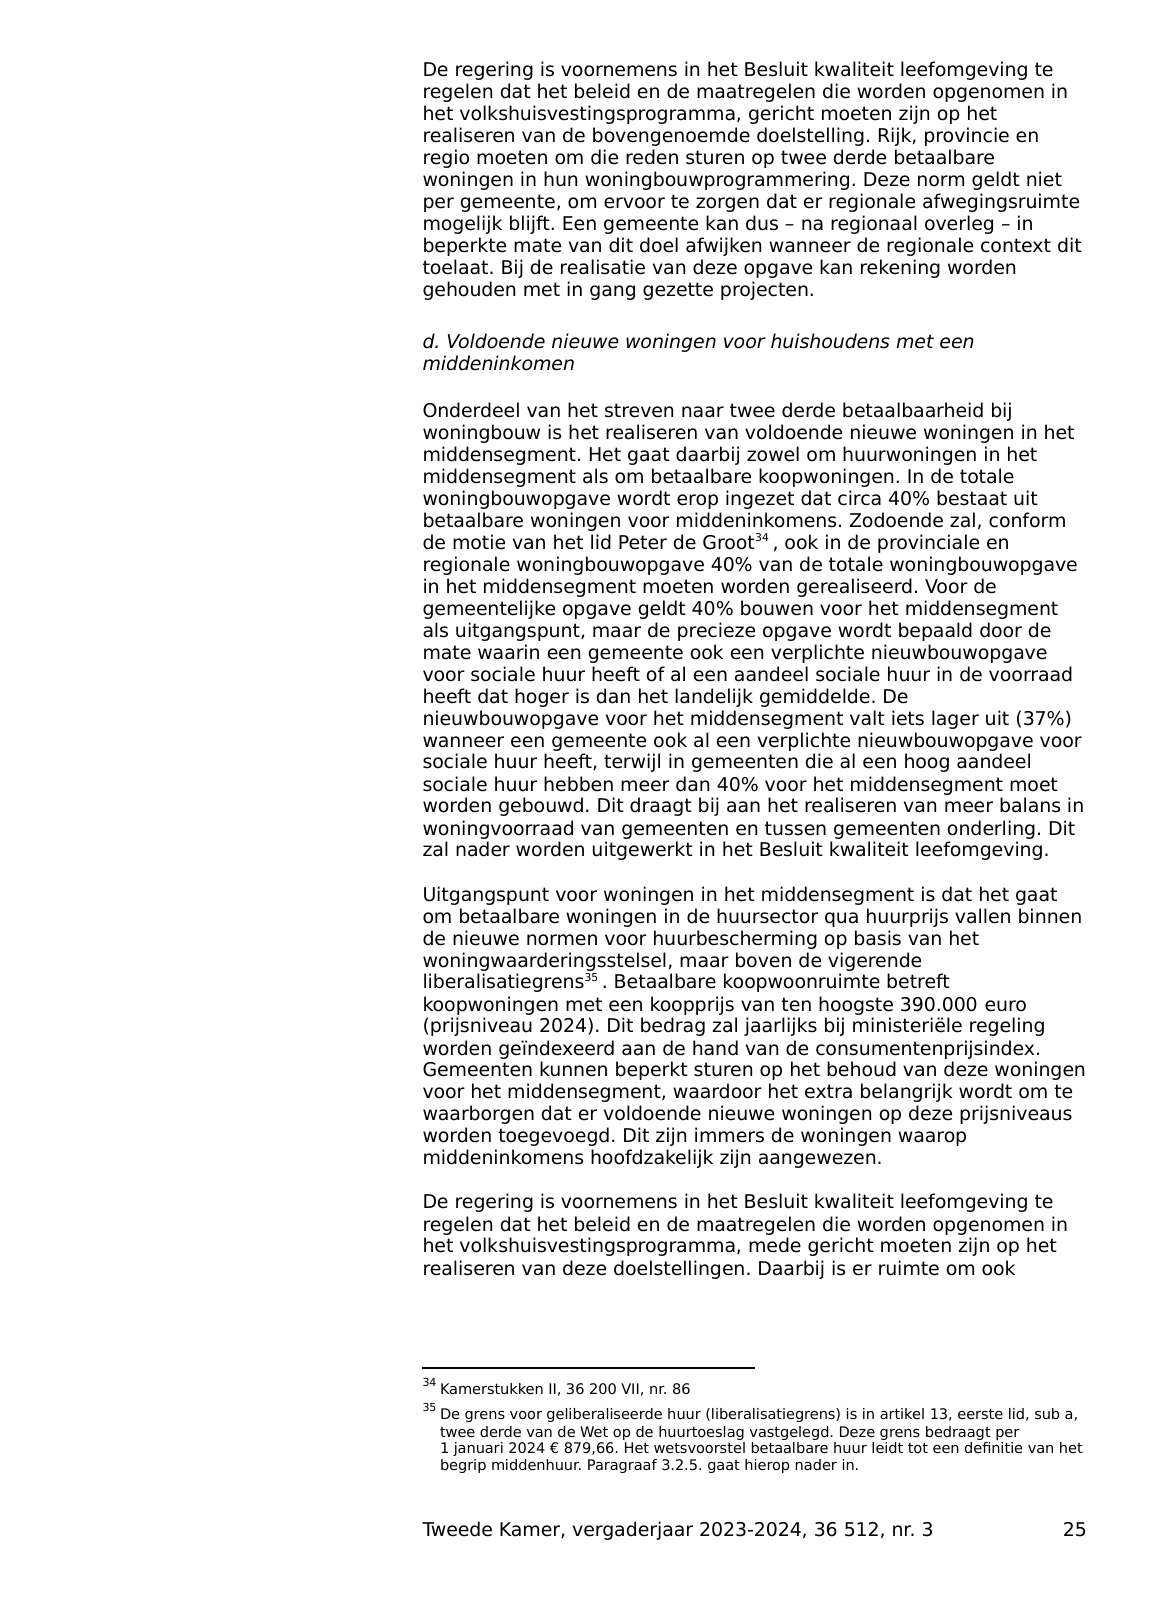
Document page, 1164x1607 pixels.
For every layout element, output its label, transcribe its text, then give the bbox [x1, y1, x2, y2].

subtitle d. Voldoende nieuwe woningen voor huishoudens met een middeninkomen [422, 331, 1087, 375]
text Onderdeel van het streven naar twee derde betaalbaarheid bij woningbouw is het realiseren van voldoende nieuwe woningen in het middensegment. Het gaat daarbij zowel om huurwoningen in het middensegment als om betaalbare koopwoningen. In de totale woningbouwopgave wordt erop ingezet dat circa 40% bestaat uit betaalbare woningen voor middeninkomens. Zodoende zal, conform de motie van het lid Peter de Groot, ook in de provinciale en regionale woningbouwopgave 40% van de totale woningbouwopgave in het middensegment moeten worden gerealiseerd. Voor de gemeentelijke opgave geldt 40% bouwen voor het middensegment als uitgangspunt, maar de precieze opgave wordt bepaald door de mate waarin een gemeente ook een verplichte nieuwbouwopgave voor sociale huur heeft of al een aandeel sociale huur in de voorraad heeft dat hoger is dan het landelijk gemiddelde. De nieuwbouwopgave voor het middensegment valt iets lager uit (37%) wanneer een gemeente ook al een verplichte nieuwbouwopgave voor sociale huur heeft, terwijl in gemeenten die al een hoog aandeel sociale huur hebben meer dan 40% voor het middensegment moet worden gebouwd. Dit draagt bij aan het realiseren van meer balans in woningvoorraad van gemeenten en tussen gemeenten onderling. Dit zal nader worden uitgewerkt in het Besluit kwaliteit leefomgeving. [422, 400, 1087, 861]
text Uitgangspunt voor woningen in het middensegment is dat het gaat om betaalbare woningen in de huursector qua huurprijs vallen binnen de nieuwe normen voor huurbescherming op basis van het woningwaarderingsstelsel, maar boven de vigerende liberalisatiegrens. Betaalbare koopwoonruimte betreft koopwoningen met een koopprijs van ten hoogste 390.000 euro (prijsniveau 2024). Dit bedrag zal jaarlijks bij ministeriële regeling worden geïndexeerd aan de hand van de consumentenprijsindex. Gemeenten kunnen beperkt sturen op het behoud van deze woningen voor het middensegment, waardoor het extra belangrijk wordt om te waarborgen dat er voldoende nieuwe woningen op deze prijsniveaus worden toegevoegd. Dit zijn immers de woningen waarop middeninkomens hoofdzakelijk zijn aangewezen. [422, 883, 1087, 1169]
text De regering is voornemens in het Besluit kwaliteit leefomgeving te regelen dat het beleid en de maatregelen die worden opgenomen in het volkshuisvestingsprogramma, mede gericht moeten zijn op het realiseren van deze doelstellingen. Daarbij is er ruimte om ook [422, 1191, 1087, 1279]
text De grens voor geliberaliseerde huur (liberalisatiegrens) is in artikel 13, eerste lid, sub a, twee derde van de Wet op de huurtoeslag vastgelegd. Deze grens bedraagt per 1 januari 2024 € 879,66. Het wetsvoorstel betaalbare huur leidt tot een definitie van het begrip middenhuur. Paragraaf 3.2.5. gaat hierop nader in. [422, 1402, 1087, 1474]
text De regering is voornemens in het Besluit kwaliteit leefomgeving te regelen dat het beleid en de maatregelen die worden opgenomen in het volkshuisvestingsprogramma, gericht moeten zijn op het realiseren van de bovengenoemde doelstelling. Rijk, provincie en regio moeten om die reden sturen op twee derde betaalbare woningen in hun woningbouwprogrammering. Deze norm geldt niet per gemeente, om ervoor te zorgen dat er regionale afwegingsruimte mogelijk blijft. Een gemeente kan dus – na regionaal overleg – in beperkte mate van dit doel afwijken wanneer de regionale context dit toelaat. Bij de realisatie van deze opgave kan rekening worden gehouden met in gang gezette projecten. [422, 59, 1087, 301]
text Kamerstukken II, 36 200 VII, nr. 86 [422, 1377, 1087, 1399]
